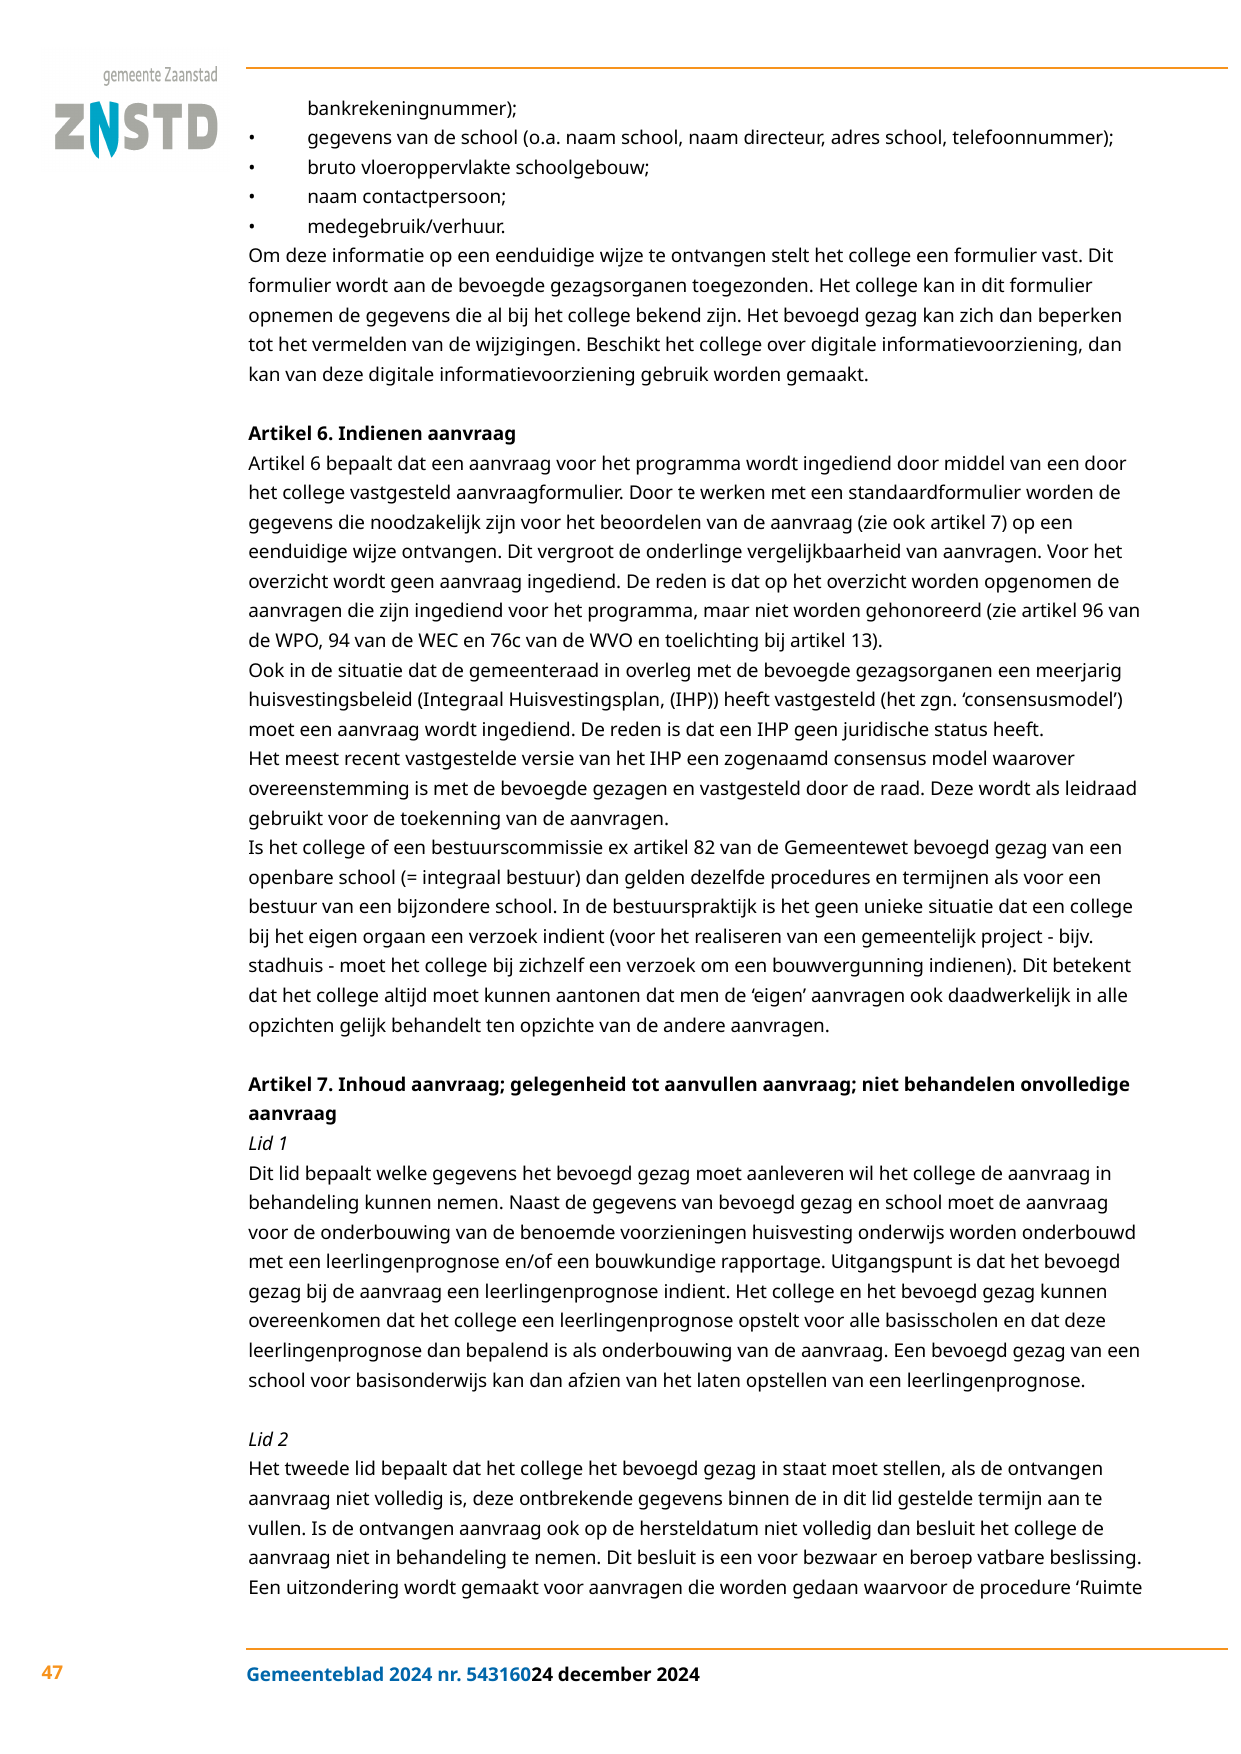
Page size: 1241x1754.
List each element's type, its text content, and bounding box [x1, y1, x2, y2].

list gegevens van de school (o.a. naam school, naam directeur, adres school, telefoonnummer); [248, 124, 1152, 150]
text Het tweede lid bepaalt dat het college het bevoegd gezag in staat moet stellen, als de ontvangen aanvraag niet volledig is, deze ontbrekende gegevens binnen de in dit lid gestelde termijn aan te vullen. Is de ontvangen aanvraag ook op de hersteldatum niet volledig dan besluit het college de aanvraag niet in behandeling te nemen. Dit besluit is een voor bezwaar en beroep vatbare beslissing. [248, 1456, 1152, 1570]
text Artikel 6 bepaalt dat een aanvraag voor het programma wordt ingediend door middel van een door het college vastgesteld aanvraagformulier. Door te werken met een standaardformulier worden de gegevens die noodzakelijk zijn voor het beoordelen van de aanvraag (zie ook artikel 7) op een eenduidige wijze ontvangen. Dit vergroot de onderlinge vergelijkbaarheid van aanvragen. Voor het overzicht wordt geen aanvraag ingediend. De reden is dat op het overzicht worden opgenomen de aanvragen die zijn ingediend voor het programma, maar niet worden gehonoreerd (zie artikel 96 van de WPO, 94 van de WEC en 76c van de WVO en toelichting bij artikel 13). [248, 450, 1152, 653]
list bankrekeningnummer); [248, 95, 1152, 121]
text Artikel 6. Indienen aanvraag [248, 420, 1152, 446]
text Om deze informatie op een eenduidige wijze te ontvangen stelt het college een formulier vast. Dit formulier wordt aan de bevoegde gezagsorganen toegezonden. Het college kan in dit formulier opnemen de gegevens die al bij het college bekend zijn. Het bevoegd gezag kan zich dan beperken tot het vermelden van de wijzigingen. Beschikt het college over digitale informatievoorziening, dan kan van deze digitale informatievoorziening gebruik worden gemaakt. [248, 243, 1152, 387]
text Lid 2 [248, 1426, 1152, 1452]
list naam contactpersoon; [248, 183, 1152, 209]
text Dit lid bepaalt welke gegevens het bevoegd gezag moet aanleveren wil het college de aanvraag in behandeling kunnen nemen. Naast de gegevens van bevoegd gezag en school moet de aanvraag voor de onderbouwing van de benoemde voorzieningen huisvesting onderwijs worden onderbouwd met een leerlingenprognose en/of een bouwkundige rapportage. Uitgangspunt is dat het bevoegd gezag bij de aanvraag een leerlingenprognose indient. Het college en het bevoegd gezag kunnen overeenkomen dat het college een leerlingenprognose opstelt voor alle basisscholen en dat deze leerlingenprognose dan bepalend is als onderbouwing van de aanvraag. Een bevoegd gezag van een school voor basisonderwijs kan dan afzien van het laten opstellen van een leerlingenprognose. [248, 1160, 1152, 1393]
list medegebruik/verhuur. [248, 213, 1152, 239]
text Een uitzondering wordt gemaakt voor aanvragen die worden gedaan waarvoor de procedure ‘Ruimte [248, 1574, 1152, 1600]
picture [41, 47, 231, 172]
text Is het college of een bestuurscommissie ex artikel 82 van de Gemeentewet bevoegd gezag van een openbare school (= integraal bestuur) dan gelden dezelfde procedures en termijnen als voor een bestuur van een bijzondere school. In de bestuurspraktijk is het geen unieke situatie dat een college bij het eigen orgaan een verzoek indient (voor het realiseren van een gemeentelijk project - bijv. stadhuis - moet het college bij zichzelf een verzoek om een bouwvergunning indienen). Dit betekent dat het college altijd moet kunnen aantonen dat men de ‘eigen’ aanvragen ook daadwerkelijk in alle opzichten gelijk behandelt ten opzichte van de andere aanvragen. [248, 834, 1152, 1038]
text Artikel 7. Inhoud aanvraag; gelegenheid tot aanvullen aanvraag; niet behandelen onvolledige aanvraag [248, 1071, 1152, 1126]
text Ook in de situatie dat de gemeenteraad in overleg met de bevoegde gezagsorganen een meerjarig huisvestingsbeleid (Integraal Huisvestingsplan, (IHP)) heeft vastgesteld (het zgn. ‘consensusmodel’) moet een aanvraag wordt ingediend. De reden is dat een IHP geen juridische status heeft. [248, 657, 1152, 742]
list bruto vloeroppervlakte schoolgebouw; [248, 154, 1152, 180]
text Lid 1 [248, 1130, 1152, 1156]
text Het meest recent vastgestelde versie van het IHP een zogenaamd consensus model waarover overeenstemming is met de bevoegde gezagen en vastgesteld door de raad. Deze wordt als leidraad gebruikt voor de toekenning van de aanvragen. [248, 746, 1152, 831]
